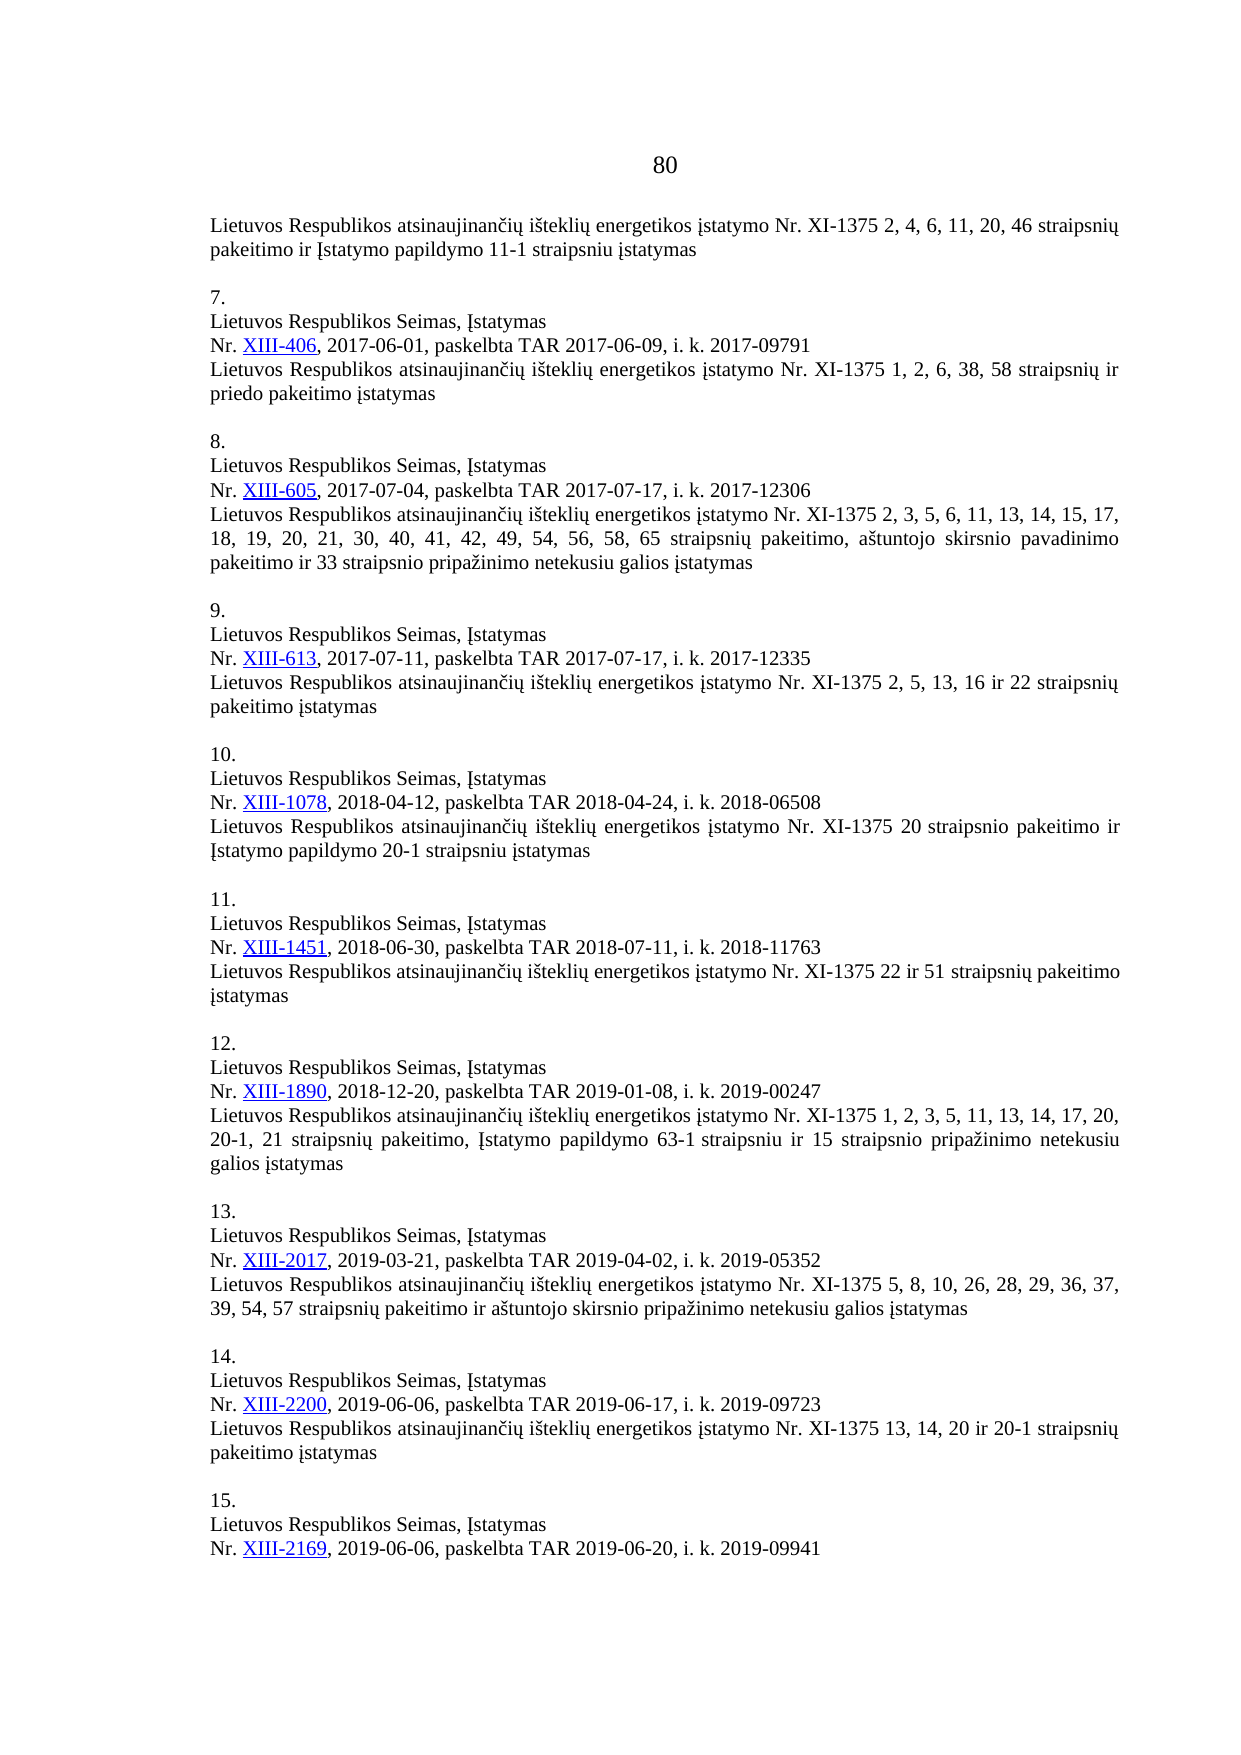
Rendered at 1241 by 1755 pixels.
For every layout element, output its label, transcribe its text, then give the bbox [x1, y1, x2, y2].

text Nr. XIII-2200, 2019-06-06, paskelbta TAR 2019-06-17, i. k. 2019-09723 [210, 1392, 1120, 1416]
text Lietuvos Respublikos Seimas, Įstatymas [210, 309, 1120, 333]
text Nr. XIII-1078, 2018-04-12, paskelbta TAR 2018-04-24, i. k. 2018-06508 [210, 790, 1120, 814]
text Lietuvos Respublikos atsinaujinančių išteklių energetikos įstatymo Nr. XI-1375 1, 2, 6, 38, 58 straipsnių ir priedo pakeitimo įstatymas [210, 357, 1120, 405]
text Lietuvos Respublikos atsinaujinančių išteklių energetikos įstatymo Nr. XI-1375 2, 3, 5, 6, 11, 13, 14, 15, 17, 18, 19, 20, 21, 30, 40, 41, 42, 49, 54, 56, 58, 65 straipsnių pakeitimo, aštuntojo skirsnio pavadinimo pakeitimo ir 33 straipsnio pripažinimo netekusiu galios įstatymas [210, 502, 1120, 574]
text Lietuvos Respublikos Seimas, Įstatymas [210, 1223, 1120, 1247]
text 13. [210, 1199, 1120, 1223]
text Nr. XIII-613, 2017-07-11, paskelbta TAR 2017-07-17, i. k. 2017-12335 [210, 646, 1120, 670]
text Nr. XIII-2017, 2019-03-21, paskelbta TAR 2019-04-02, i. k. 2019-05352 [210, 1247, 1120, 1272]
text Lietuvos Respublikos atsinaujinančių išteklių energetikos įstatymo Nr. XI-1375 20 straipsnio pakeitimo ir Įstatymo papildymo 20-1 straipsniu įstatymas [210, 814, 1120, 862]
text Lietuvos Respublikos atsinaujinančių išteklių energetikos įstatymo Nr. XI-1375 1, 2, 3, 5, 11, 13, 14, 17, 20, 20-1, 21 straipsnių pakeitimo, Įstatymo papildymo 63-1 straipsniu ir 15 straipsnio pripažinimo netekusiu galios įstatymas [210, 1103, 1120, 1175]
text Lietuvos Respublikos Seimas, Įstatymas [210, 622, 1120, 646]
text Lietuvos Respublikos Seimas, Įstatymas [210, 911, 1120, 935]
text Lietuvos Respublikos atsinaujinančių išteklių energetikos įstatymo Nr. XI-1375 5, 8, 10, 26, 28, 29, 36, 37, 39, 54, 57 straipsnių pakeitimo ir aštuntojo skirsnio pripažinimo netekusiu galios įstatymas [210, 1272, 1120, 1320]
text Lietuvos Respublikos atsinaujinančių išteklių energetikos įstatymo Nr. XI-1375 13, 14, 20 ir 20-1 straipsnių pakeitimo įstatymas [210, 1416, 1120, 1464]
text 7. [210, 285, 1120, 309]
text Lietuvos Respublikos Seimas, Įstatymas [210, 1512, 1120, 1536]
text Lietuvos Respublikos Seimas, Įstatymas [210, 1368, 1120, 1392]
text Nr. XIII-2169, 2019-06-06, paskelbta TAR 2019-06-20, i. k. 2019-09941 [210, 1536, 1120, 1560]
text Lietuvos Respublikos Seimas, Įstatymas [210, 766, 1120, 790]
text 12. [210, 1031, 1120, 1055]
text 11. [210, 887, 1120, 911]
text 14. [210, 1344, 1120, 1368]
text Lietuvos Respublikos atsinaujinančių išteklių energetikos įstatymo Nr. XI-1375 22 ir 51 straipsnių pakeitimo įstatymas [210, 959, 1120, 1007]
text Lietuvos Respublikos Seimas, Įstatymas [210, 453, 1120, 477]
text 10. [210, 742, 1120, 766]
text Lietuvos Respublikos atsinaujinančių išteklių energetikos įstatymo Nr. XI-1375 2, 4, 6, 11, 20, 46 straipsnių pakeitimo ir Įstatymo papildymo 11-1 straipsniu įstatymas [210, 213, 1120, 261]
text 8. [210, 429, 1120, 453]
text Nr. XIII-605, 2017-07-04, paskelbta TAR 2017-07-17, i. k. 2017-12306 [210, 477, 1120, 502]
text Lietuvos Respublikos Seimas, Įstatymas [210, 1055, 1120, 1079]
text Lietuvos Respublikos atsinaujinančių išteklių energetikos įstatymo Nr. XI-1375 2, 5, 13, 16 ir 22 straipsnių pakeitimo įstatymas [210, 670, 1120, 718]
text Nr. XIII-1451, 2018-06-30, paskelbta TAR 2018-07-11, i. k. 2018-11763 [210, 935, 1120, 959]
text Nr. XIII-406, 2017-06-01, paskelbta TAR 2017-06-09, i. k. 2017-09791 [210, 333, 1120, 357]
text Nr. XIII-1890, 2018-12-20, paskelbta TAR 2019-01-08, i. k. 2019-00247 [210, 1079, 1120, 1103]
text 9. [210, 598, 1120, 622]
text 15. [210, 1488, 1120, 1512]
